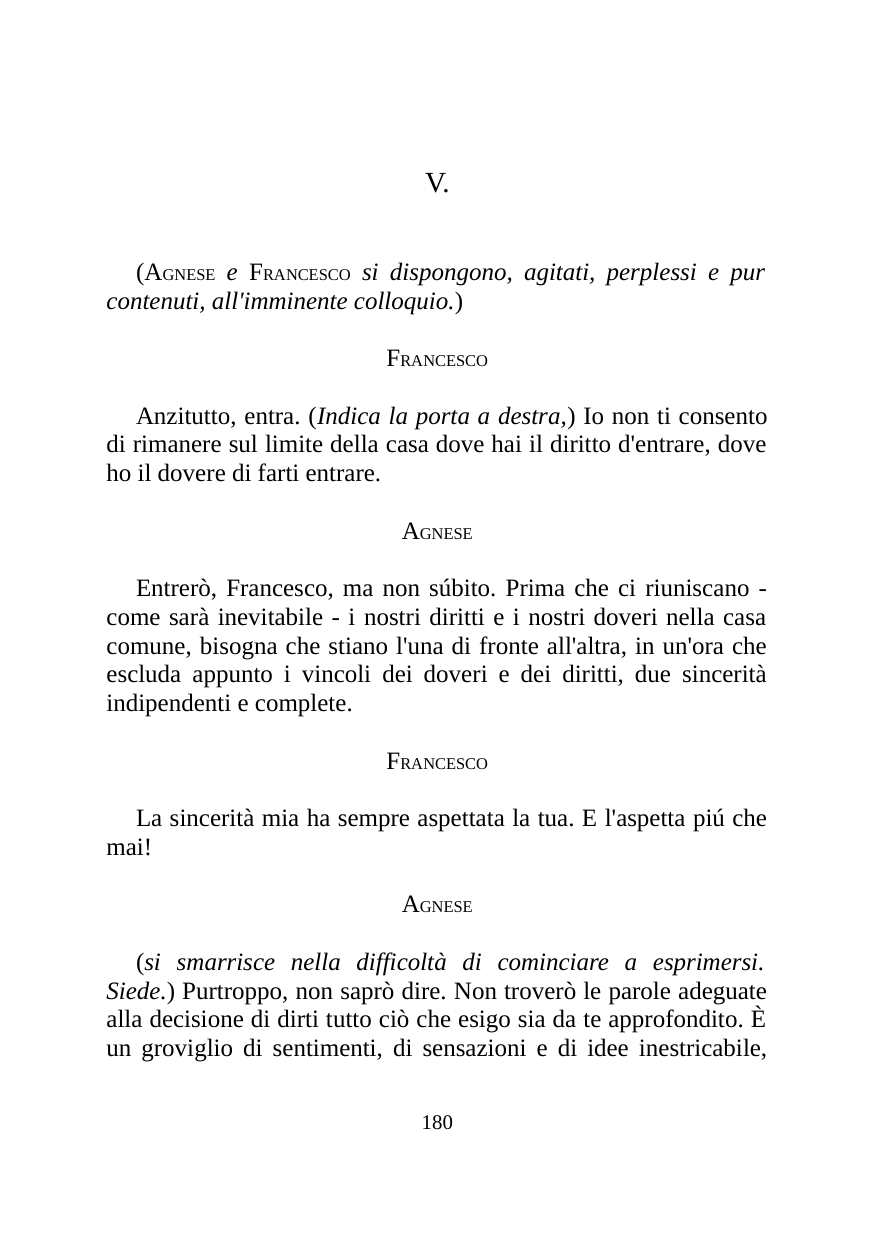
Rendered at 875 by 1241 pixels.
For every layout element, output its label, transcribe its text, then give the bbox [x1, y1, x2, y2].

text Francesco [106, 343, 768, 372]
text Agnese [106, 889, 768, 918]
text Francesco [106, 746, 768, 774]
text La sincerità mia ha sempre aspettata la tua. E l'aspetta piú che mai! [106, 803, 768, 861]
text (si smarrisce nella difficoltà di cominciare a esprimersi. Siede.) Purtroppo, non saprò dire. Non troverò le parole adeguate alla decisione di dirti tutto ciò che esigo sia da te approfondito. È un groviglio di sentimenti, di sensazioni e di idee inestricabile, [106, 947, 768, 1062]
subtitle V. [106, 165, 768, 199]
text Agnese [106, 516, 768, 544]
text (Agnese e Francesco si dispongono, agitati, perplessi e pur contenuti, all'imminente colloquio.) [106, 257, 768, 314]
text Anzitutto, entra. (Indica la porta a destra,) Io non ti consento di rimanere sul limite della casa dove hai il diritto d'entrare, dove ho il dovere di farti entrare. [106, 401, 768, 487]
text Entrerò, Francesco, ma non súbito. Prima che ci riuniscano - come sarà inevitabile - i nostri diritti e i nostri doveri nella casa comune, bisogna che stiano l'una di fronte all'altra, in un'ora che escluda appunto i vincoli dei doveri e dei diritti, due sincerità indipendenti e complete. [106, 573, 768, 717]
